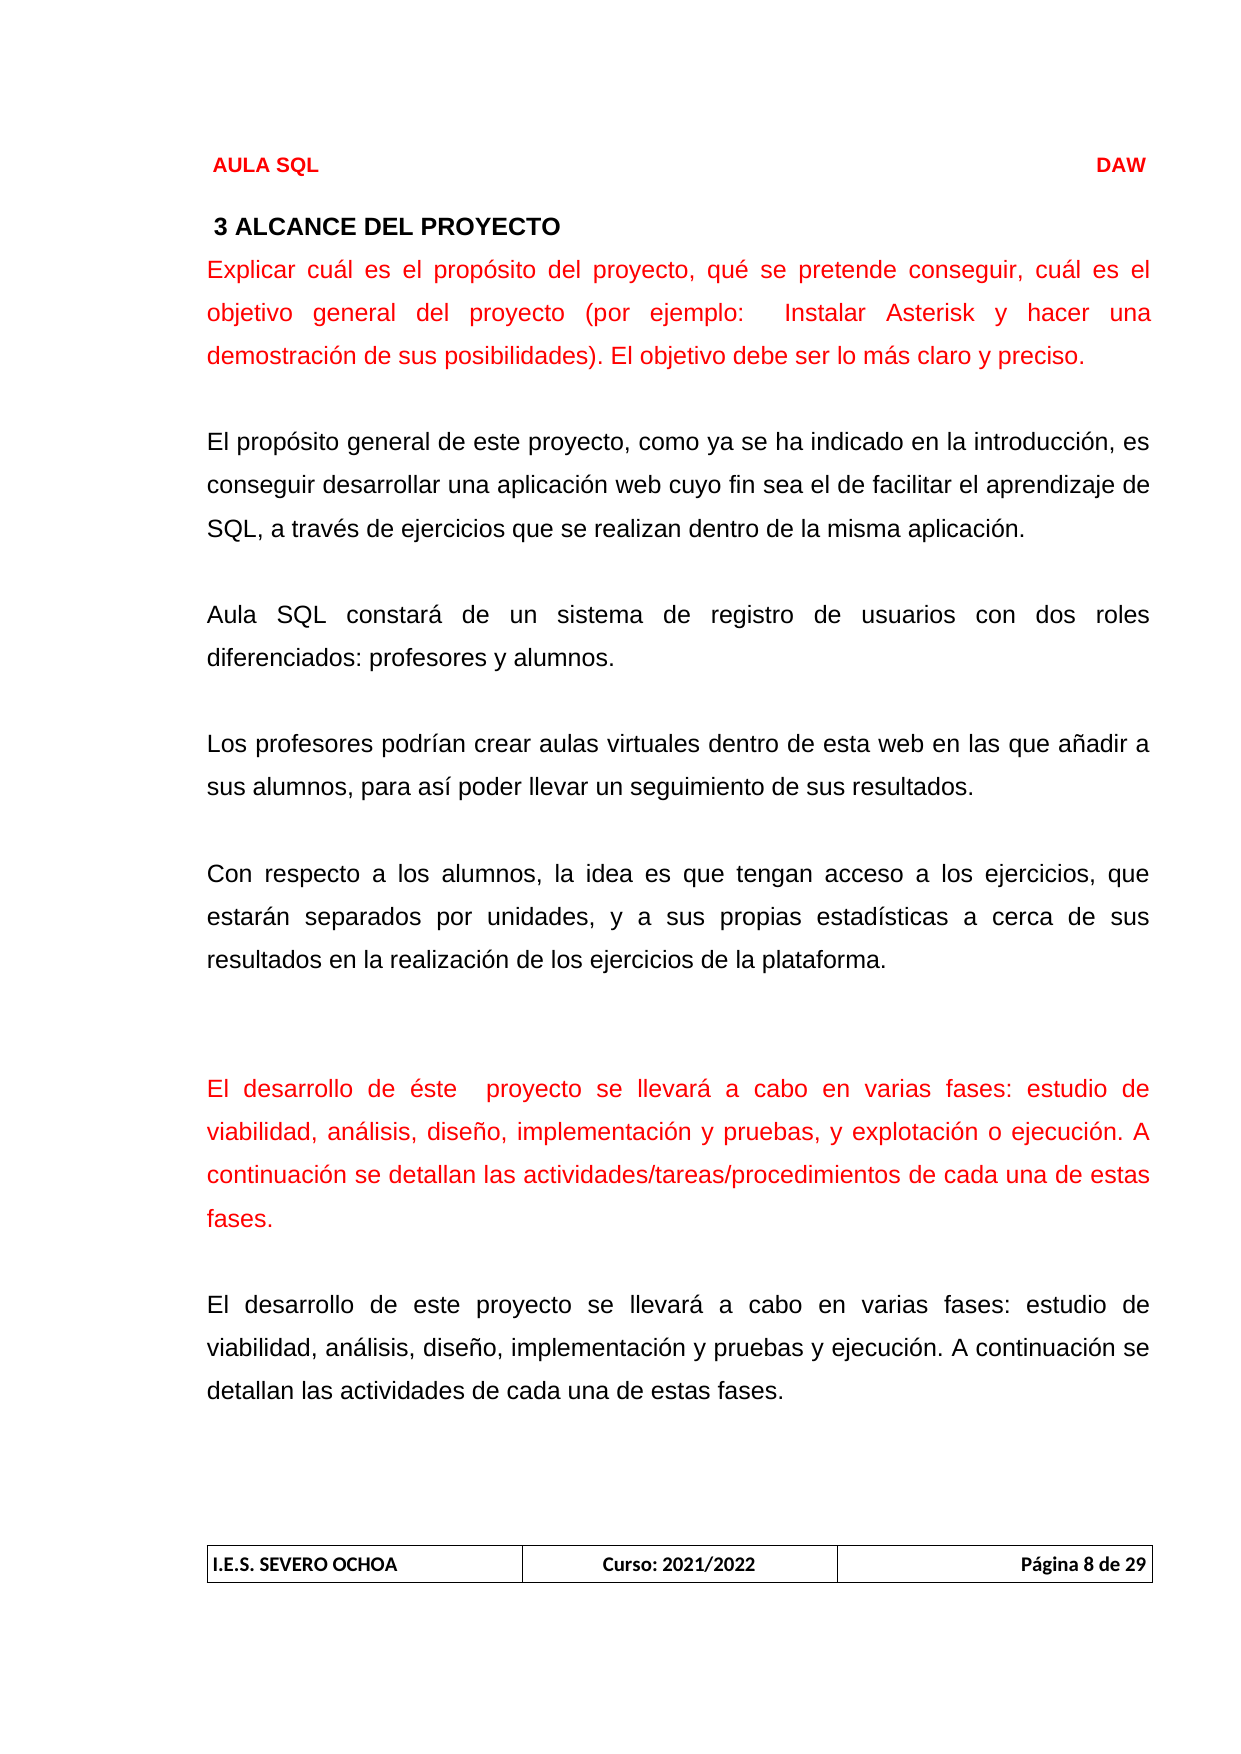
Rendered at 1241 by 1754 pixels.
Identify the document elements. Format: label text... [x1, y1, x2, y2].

text Con respecto a los alumnos, la idea es que tengan acceso a los ejercicios, que estarán separados por unidades, y a sus propias estadísticas a cerca de sus resultados en la realización de los ejercicios de la plataforma. [207, 859, 1152, 974]
text Aula SQL constará de un sistema de registro de usuarios con dos roles diferenciados: profesores y alumnos. [207, 600, 1152, 672]
text Los profesores podrían crear aulas virtuales dentro de esta web en las que añadir a sus alumnos, para así poder llevar un seguimiento de sus resultados. [207, 729, 1152, 801]
text El desarrollo de este proyecto se llevará a cabo en varias fases: estudio de viabilidad, análisis, diseño, implementación y pruebas y ejecución. A continuación se detallan las actividades de cada una de estas fases. [207, 1290, 1152, 1405]
subtitle ALCANCE DEL PROYECTO [207, 212, 1152, 241]
text El propósito general de este proyecto, como ya se ha indicado en la introducción, es conseguir desarrollar una aplicación web cuyo fin sea el de facilitar el aprendizaje de SQL, a través de ejercicios que se realizan dentro de la misma aplicación. [207, 427, 1152, 542]
text Explicar cuál es el propósito del proyecto, qué se pretende conseguir, cuál es el objetivo general del proyecto (por ejemplo: Instalar Asterisk y hacer una demostración de sus posibilidades). El objetivo debe ser lo más claro y preciso. [207, 255, 1152, 370]
text El desarrollo de éste proyecto se llevará a cabo en varias fases: estudio de viabilidad, análisis, diseño, implementación y pruebas, y explotación o ejecución. A continuación se detallan las actividades/tareas/procedimientos de cada una de estas fases. [207, 1074, 1152, 1232]
